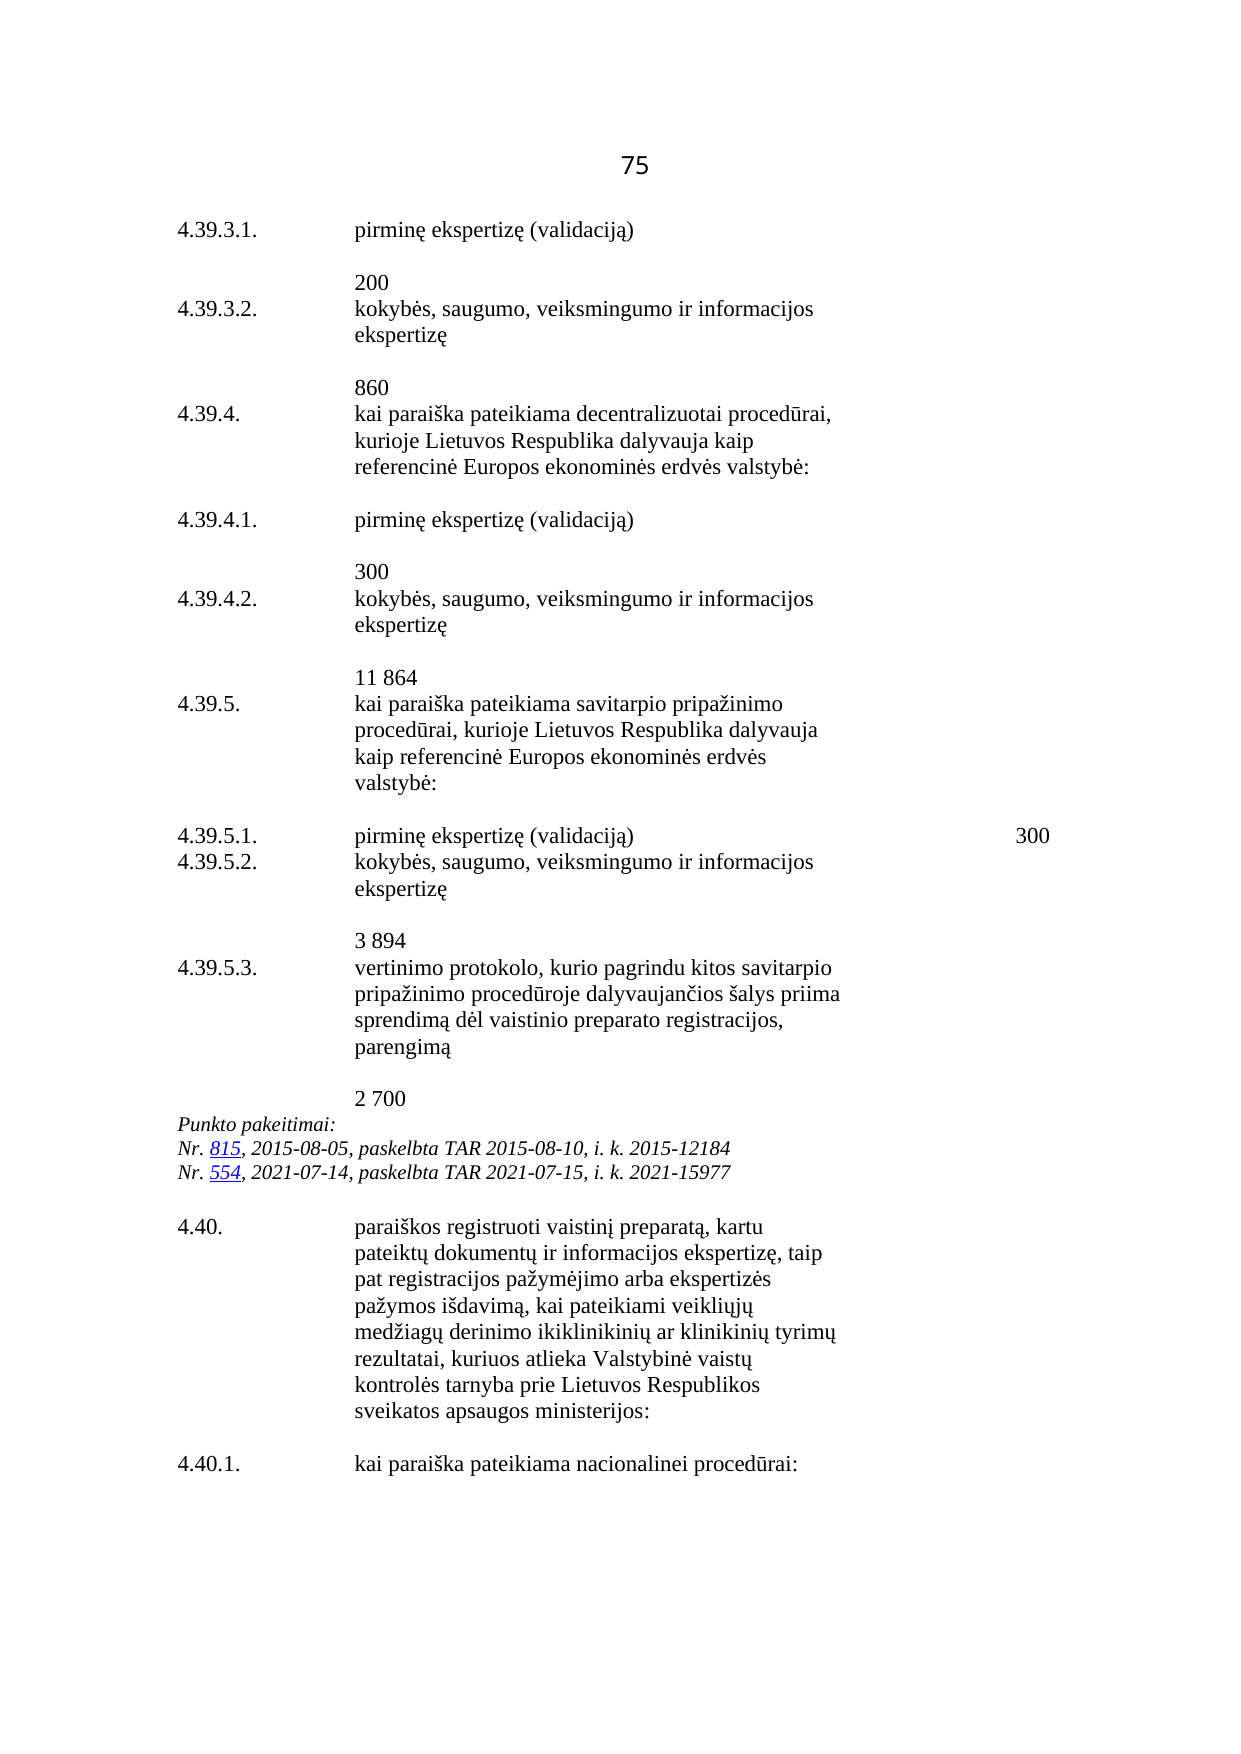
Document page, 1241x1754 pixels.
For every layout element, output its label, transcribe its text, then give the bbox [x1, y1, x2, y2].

text Nr. 554, 2021-07-14, paskelbta TAR 2021-07-15, i. k. 2021-15977 [177, 1160, 1092, 1184]
text 4.39.3.2. kokybės, saugumo, veiksmingumo ir informacijos ekspertizę 860 [177, 295, 841, 400]
text 4.39.4.2. kokybės, saugumo, veiksmingumo ir informacijos ekspertizę 11 864 [177, 585, 841, 690]
text 4.39.5.1. pirminę ekspertizę (validaciją) 300 [177, 822, 1092, 848]
text Punkto pakeitimai: [177, 1112, 1092, 1136]
text 4.39.5. kai paraiška pateikiama savitarpio pripažinimo procedūrai, kurioje Lietuvos Respublika dalyvauja kaip referencinė Europos ekonominės erdvės valstybė: [177, 690, 841, 822]
text 4.39.4.1. pirminę ekspertizę (validaciją) 300 [177, 506, 841, 585]
text 4.40.1. kai paraiška pateikiama nacionalinei procedūrai: [177, 1450, 841, 1503]
text 4.39.4. kai paraiška pateikiama decentralizuotai procedūrai, kurioje Lietuvos Respublika dalyvauja kaip referencinė Europos ekonominės erdvės valstybė: [177, 400, 841, 506]
text Nr. 815, 2015-08-05, paskelbta TAR 2015-08-10, i. k. 2015-12184 [177, 1136, 1092, 1160]
text 4.39.5.3. vertinimo protokolo, kurio pagrindu kitos savitarpio pripažinimo procedūroje dalyvaujančios šalys priima sprendimą dėl vaistinio preparato registracijos, parengimą 2 700 [177, 954, 841, 1112]
text 4.40. paraiškos registruoti vaistinį preparatą, kartu pateiktų dokumentų ir informacijos ekspertizę, taip pat registracijos pažymėjimo arba ekspertizės pažymos išdavimą, kai pateikiami veikliųjų medžiagų derinimo ikiklinikinių ar klinikinių tyrimų rezultatai, kuriuos atlieka Valstybinė vaistų kontrolės tarnyba prie Lietuvos Respublikos sveikatos apsaugos ministerijos: [177, 1213, 841, 1450]
text 4.39.3.1. pirminę ekspertizę (validaciją) 200 [177, 216, 841, 295]
text 4.39.5.2. kokybės, saugumo, veiksmingumo ir informacijos ekspertizę 3 894 [177, 848, 841, 954]
